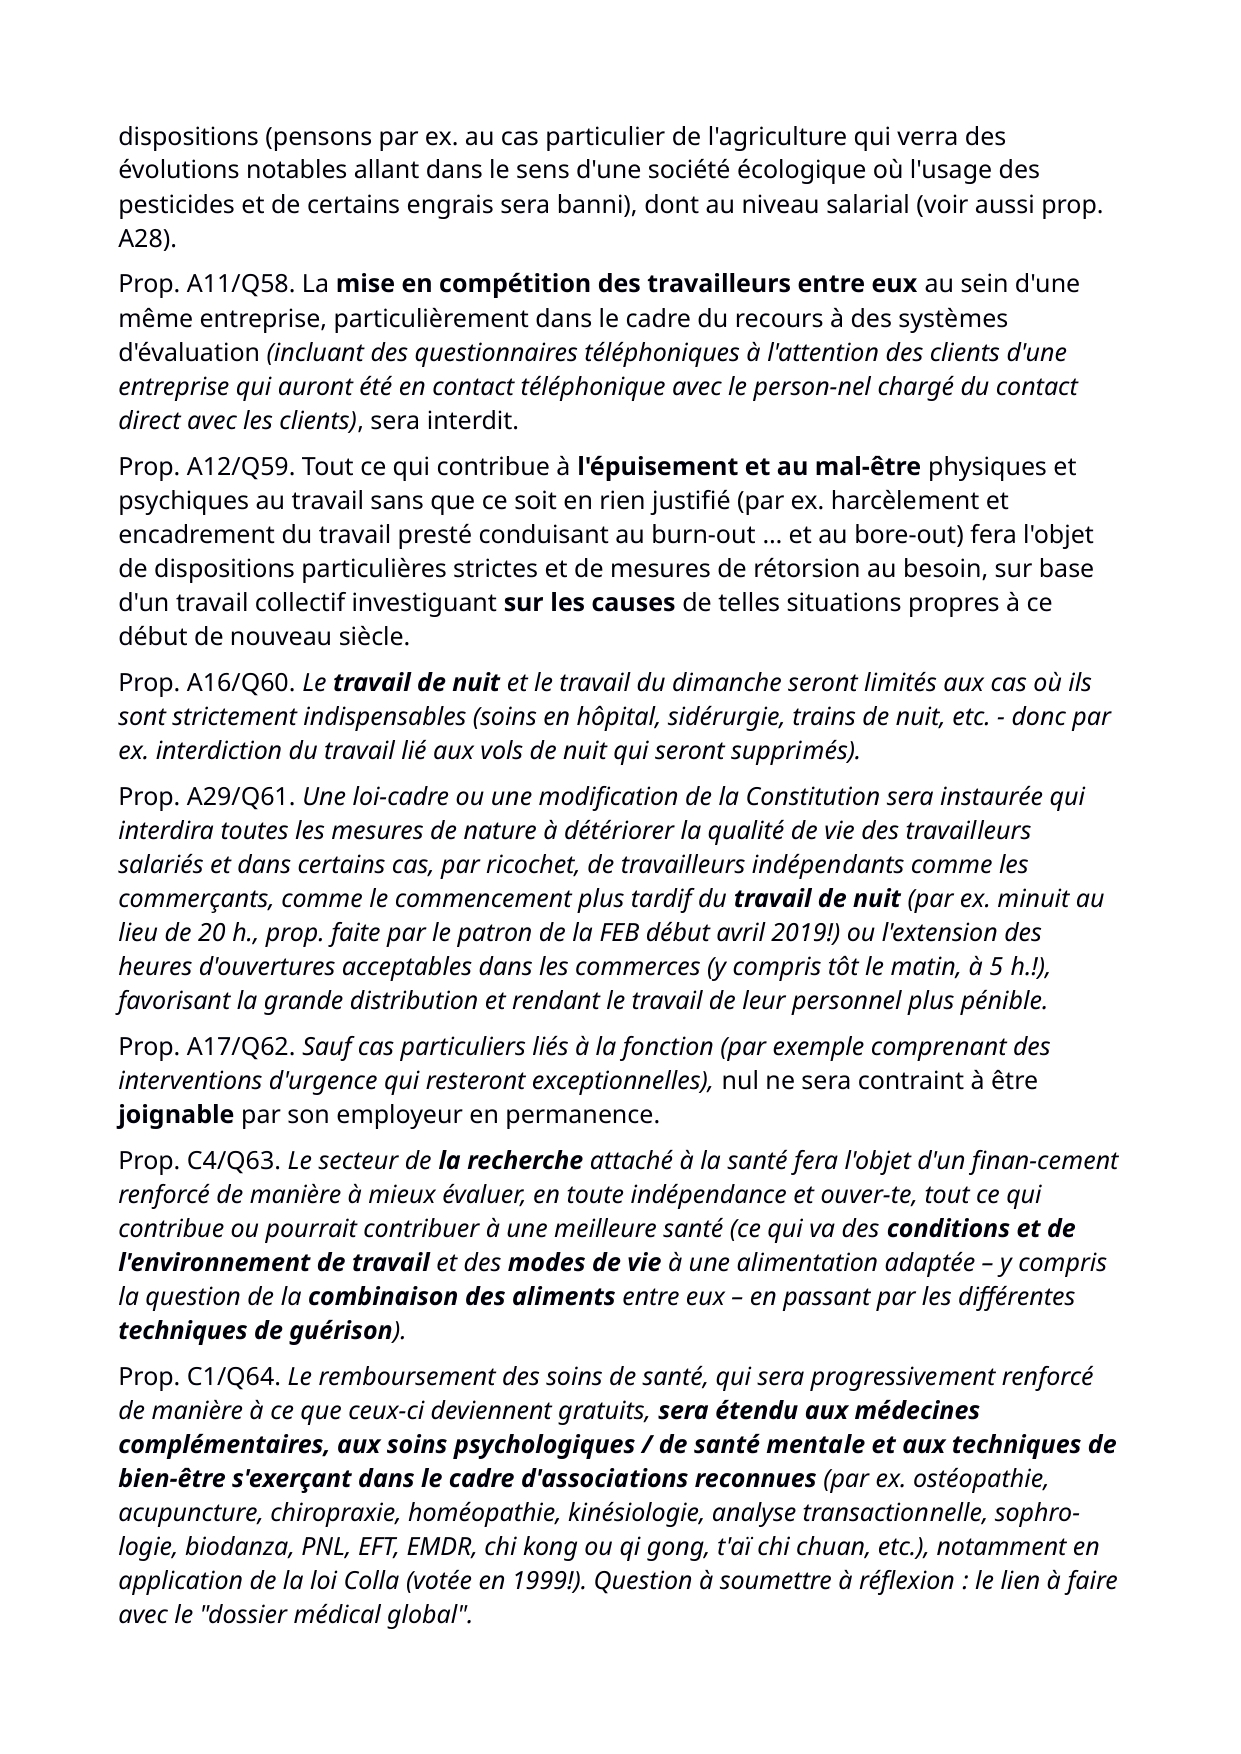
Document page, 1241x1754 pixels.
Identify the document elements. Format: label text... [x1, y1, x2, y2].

text Prop. A11/Q58. La mise en compétition des travailleurs entre eux au sein d'une même entreprise, particulièrement dans le cadre du recours à des systè­mes d'évaluation (incluant des questionnaires téléphoniques à l'attention des clients d'une entreprise qui auront été en contact téléphonique avec le person-nel chargé du contact direct avec les clients), sera interdit. [118, 266, 1122, 436]
text Prop. C4/Q63. Le secteur de la recherche attaché à la santé fera l'objet d'un finan-ce­ment renforcé de manière à mieux évaluer, en toute indépendance et ouver-te, tout ce qui contribue ou pourrait contribuer à une meilleure santé (ce qui va des conditions et de l'environnement de travail et des modes de vie à une alimentation adaptée – y compris la question de la combinaison des ali­ments entre eux – en passant par les différentes techniques de guérison). [118, 1142, 1122, 1347]
text Prop. A29/Q61. Une loi-cadre ou une modification de la Constitution sera instaurée qui interdira toutes les mesures de nature à détériorer la qualité de vie des travail­leurs salariés et dans certains cas, par ricochet, de travailleurs indépen­dants comme les commerçants, comme le commencement plus tardif du travail de nuit (par ex. minuit au lieu de 20 h., prop. faite par le patron de la FEB début avril 2019!) ou l'extension des heures d'ouvertures acceptables dans les commerces (y compris tôt le matin, à 5 h.!), favorisant la grande distribution et rendant le travail de leur personnel plus pénible. [118, 778, 1122, 1017]
text Prop. A17/Q62. Sauf cas particuliers liés à la fonction (par exemple compre­nant des interventions d'urgence qui resteront exceptionnelles), nul ne sera contraint à être joignable par son employeur en permanence. [118, 1028, 1122, 1131]
text Prop. C1/Q64. Le remboursement des soins de santé, qui sera progressive­ment ren­forcé de manière à ce que ceux-ci deviennent gratuits, sera étendu aux mé­de­cines complémentaires, aux soins psychologiques / de santé menta­le et aux techniques de bien-être s'exerçant dans le cadre d'associa­ti­ons reconnues (par ex. ostéopa­thie, acupuncture, chiropraxie, homéopathie, kinésiologie, analyse transaction­nelle, sophro­logie, biodanza, PNL, EFT, EMDR, chi kong ou qi gong, t'aï chi chuan, etc.), notamment en application de la loi Colla (votée en 1999!). Question à soumettre à réflexion : le lien à faire avec le "dossier médical global". [118, 1359, 1122, 1631]
text dispositions (pensons par ex. au cas particulier de l'agriculture qui verra des évolutions notables allant dans le sens d'une société écologique où l'usage des pesticides et de certains engrais sera banni), dont au niveau salarial (voir aussi prop. A28). [118, 118, 1122, 254]
text Prop. A12/Q59. Tout ce qui contribue à l'épuisement et au mal-être physi­ques et psychiques au travail sans que ce soit en rien justifié (par ex. harcèle­ment et encadrement du travail presté conduisant au burn-out … et au bore-out) fera l'objet de dispositions particulières strictes et de mesures de rétorsion au besoin, sur base d'un travail collectif investiguant sur les causes de telles situations propres à ce début de nouveau siècle. [118, 448, 1122, 653]
text Prop. A16/Q60. Le travail de nuit et le travail du dimanche seront limités aux cas où ils sont strictement indispensables (soins en hôpital, sidérurgie, trains de nuit, etc. - donc par ex. interdiction du travail lié aux vols de nuit qui seront suppri­més). [118, 664, 1122, 767]
